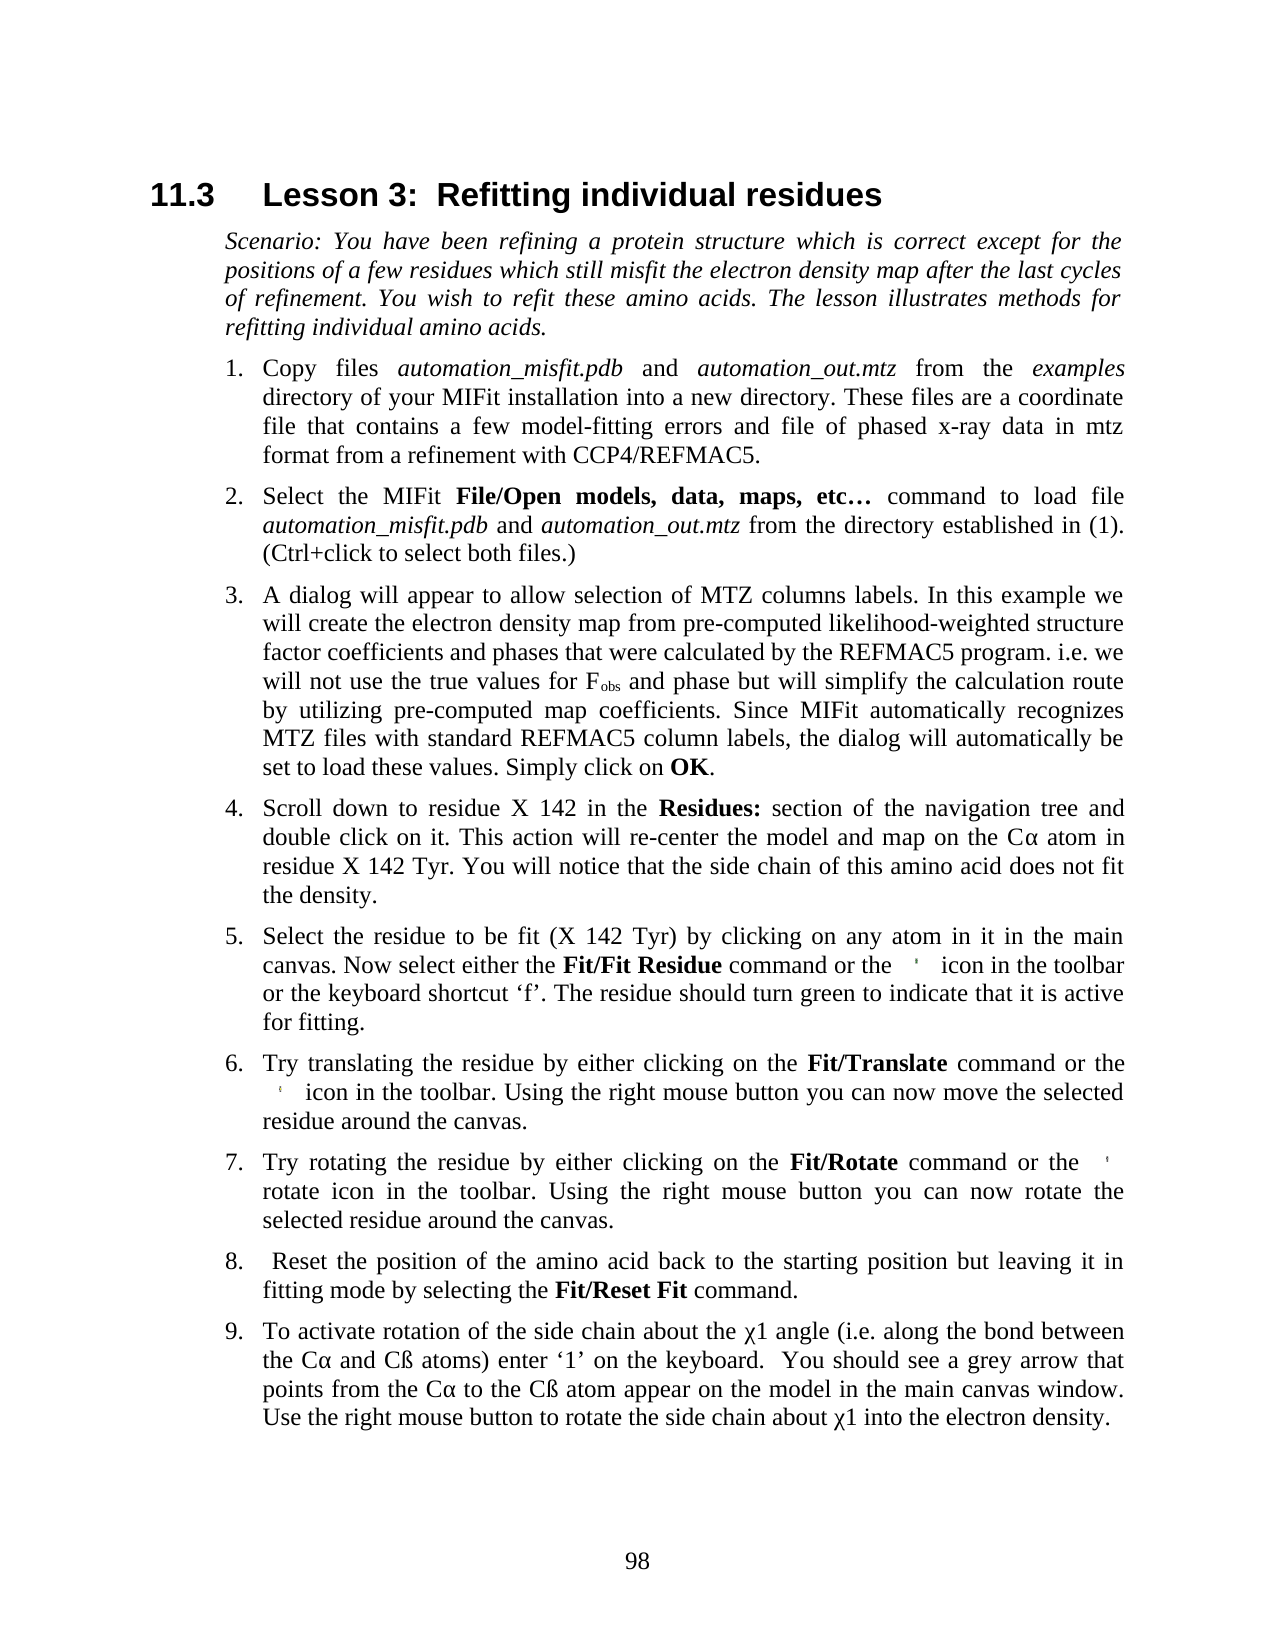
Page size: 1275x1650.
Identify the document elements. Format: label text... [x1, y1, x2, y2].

list Select the MIFit File/Open models, data, maps, etc… command to load file automation_misfit.pdb and automation_out.mtz from the directory established in (1). (Ctrl+click to select both files.) [225, 481, 1125, 567]
list Try translating the residue by either clicking on the Fit/Translate command or the icon in the toolbar. Using the right mouse button you can now move the selected residue around the canvas. [225, 1048, 1125, 1135]
list Scroll down to residue X 142 in the Residues: section of the navigation tree and double click on it. This action will re-center the model and map on the Cα atom in residue X 142 Tyr. You will notice that the side chain of this amino acid does not fit the density. [225, 793, 1125, 908]
list Copy files automation_misfit.pdb and automation_out.mtz from the examples directory of your MIFit installation into a new directory. These files are a coordinate file that contains a few model-fitting errors and file of phased x-ray data in mtz format from a refinement with CCP4/REFMAC5. [225, 353, 1125, 468]
text Scenario: You have been refining a protein structure which is correct except for the positions of a few residues which still misfit the electron density map after the last cycles of refinement. You wish to refit these amino acids. The lesson illustrates methods for refitting individual amino acids. [225, 226, 1125, 341]
list Reset the position of the amino acid back to the starting position but leaving it in fitting mode by selecting the Fit/Reset Fit command. [225, 1246, 1125, 1304]
subtitle Lesson 3: Refitting individual residues [150, 175, 1125, 213]
list To activate rotation of the side chain about the χ1 angle (i.e. along the bond between the Cα and Cß atoms) enter ‘1’ on the keyboard. You should see a grey arrow that points from the Cα to the Cß atom appear on the model in the main canvas window. Use the right mouse button to rotate the side chain about χ1 into the electron density. [225, 1316, 1125, 1431]
list Try rotating the residue by either clicking on the Fit/Rotate command or the rotate icon in the toolbar. Using the right mouse button you can now rotate the selected residue around the canvas. [225, 1147, 1125, 1234]
list Select the residue to be fit (X 142 Tyr) by clicking on any atom in it in the main canvas. Now select either the Fit/Fit Residue command or the icon in the toolbar or the keyboard shortcut ‘f’. The residue should turn green to indicate that it is active for fitting. [225, 921, 1125, 1036]
list A dialog will appear to allow selection of MTZ columns labels. In this example we will create the electron density map from pre-computed likelihood-weighted structure factor coefficients and phases that were calculated by the REFMAC5 program. i.e. we will not use the true values for Fobs and phase but will simplify the calculation route by utilizing pre-computed map coefficients. Since MIFit automatically recognizes MTZ files with standard REFMAC5 column labels, the dialog will automatically be set to load these values. Simply click on OK. [225, 580, 1125, 781]
